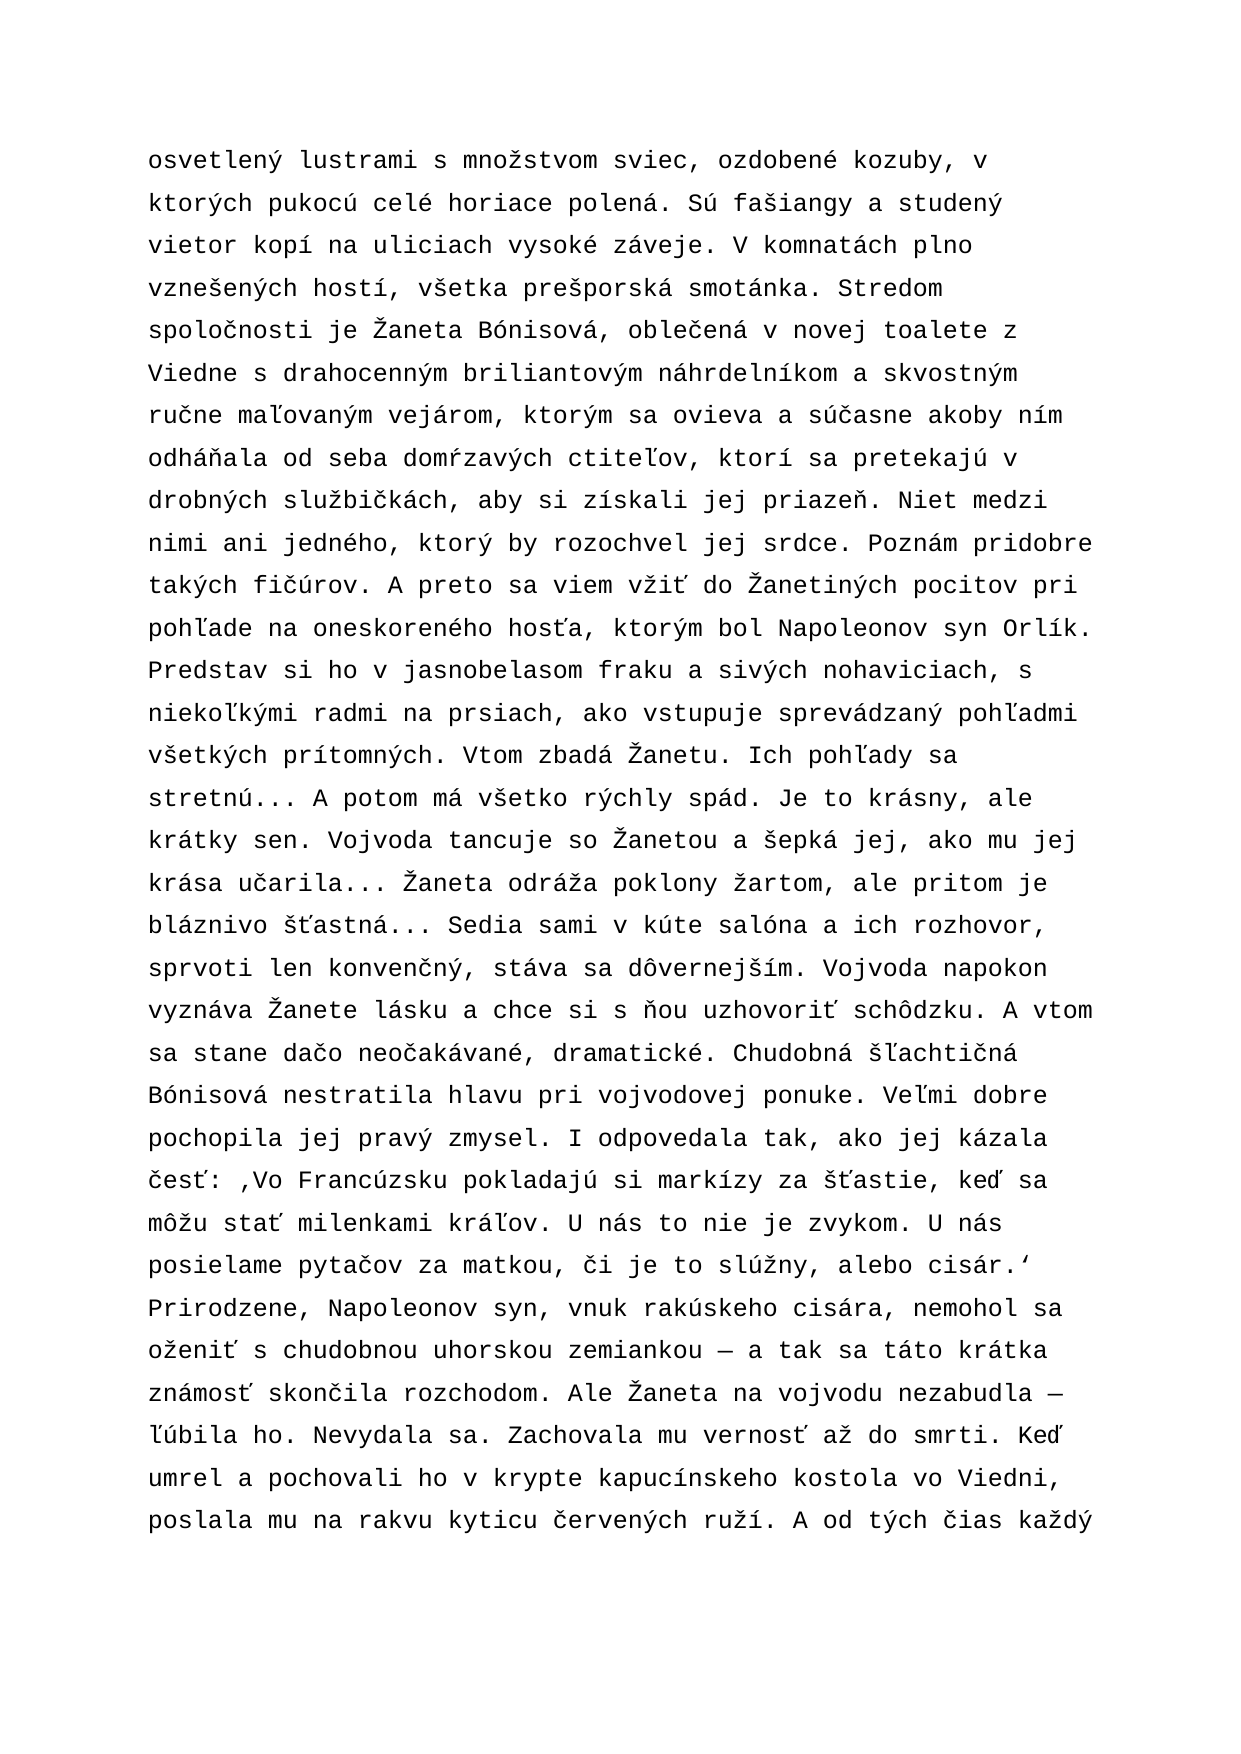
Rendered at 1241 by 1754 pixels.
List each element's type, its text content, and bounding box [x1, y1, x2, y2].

text osvetlený lustrami s množstvom sviec, ozdobené kozuby, v ktorých pukocú celé horiace polená. Sú fašiangy a studený vietor kopí na uliciach vysoké záveje. V komnatách plno vznešených hostí, všetka prešporská smotánka. Stredom spoločnosti je Žaneta Bónisová, oblečená v novej toalete z Viedne s drahocenným briliantovým náhrdelníkom a skvostným ručne maľovaným vejárom, ktorým sa ovieva a súčasne akoby ním odháňala od seba domŕzavých ctiteľov, ktorí sa pretekajú v drobných službičkách, aby si získali jej priazeň. Niet medzi nimi ani jedného, ktorý by rozochvel jej srdce. Poznám pridobre takých fičúrov. A preto sa viem vžiť do Žanetiných pocitov pri pohľade na oneskoreného hosťa, ktorým bol Napoleonov syn Orlík. Predstav si ho v jasnobelasom fraku a sivých nohaviciach, s niekoľkými radmi na prsiach, ako vstupuje sprevádzaný pohľadmi všetkých prítomných. Vtom zbadá Žanetu. Ich pohľady sa stretnú... A potom má všetko rýchly spád. Je to krásny, ale krátky sen. Vojvoda tancuje so Žanetou a šepká jej, ako mu jej krása učarila... Žaneta odráža poklony žartom, ale pritom je bláznivo šťastná... Sedia sami v kúte salóna a ich rozhovor, sprvoti len konvenčný, stáva sa dôvernejším. Vojvoda napokon vyznáva Žanete lásku a chce si s ňou uzhovoriť schôdzku. A vtom sa stane dačo neočakávané, dramatické. Chudobná šľachtičná Bónisová nestratila hlavu pri vojvodovej ponuke. Veľmi dobre pochopila jej pravý zmysel. I odpovedala tak, ako jej kázala česť: ‚Vo Francúzsku pokladajú si markízy za šťastie, keď sa môžu stať milenkami kráľov. U nás to nie je zvykom. U nás posielame pytačov za matkou, či je to slúžny, alebo cisár.‘ Prirodzene, Napoleonov syn, vnuk rakúskeho cisára, nemohol sa oženiť s chudobnou uhorskou zemiankou — a tak sa táto krátka známosť skončila rozchodom. Ale Žaneta na vojvodu nezabudla — ľúbila ho. Nevydala sa. Zachovala mu vernosť až do smrti. Keď umrel a pochovali ho v krypte kapucínskeho kostola vo Viedni, poslala mu na rakvu kyticu červených ruží. A od tých čias každý [148, 148, 1093, 1536]
